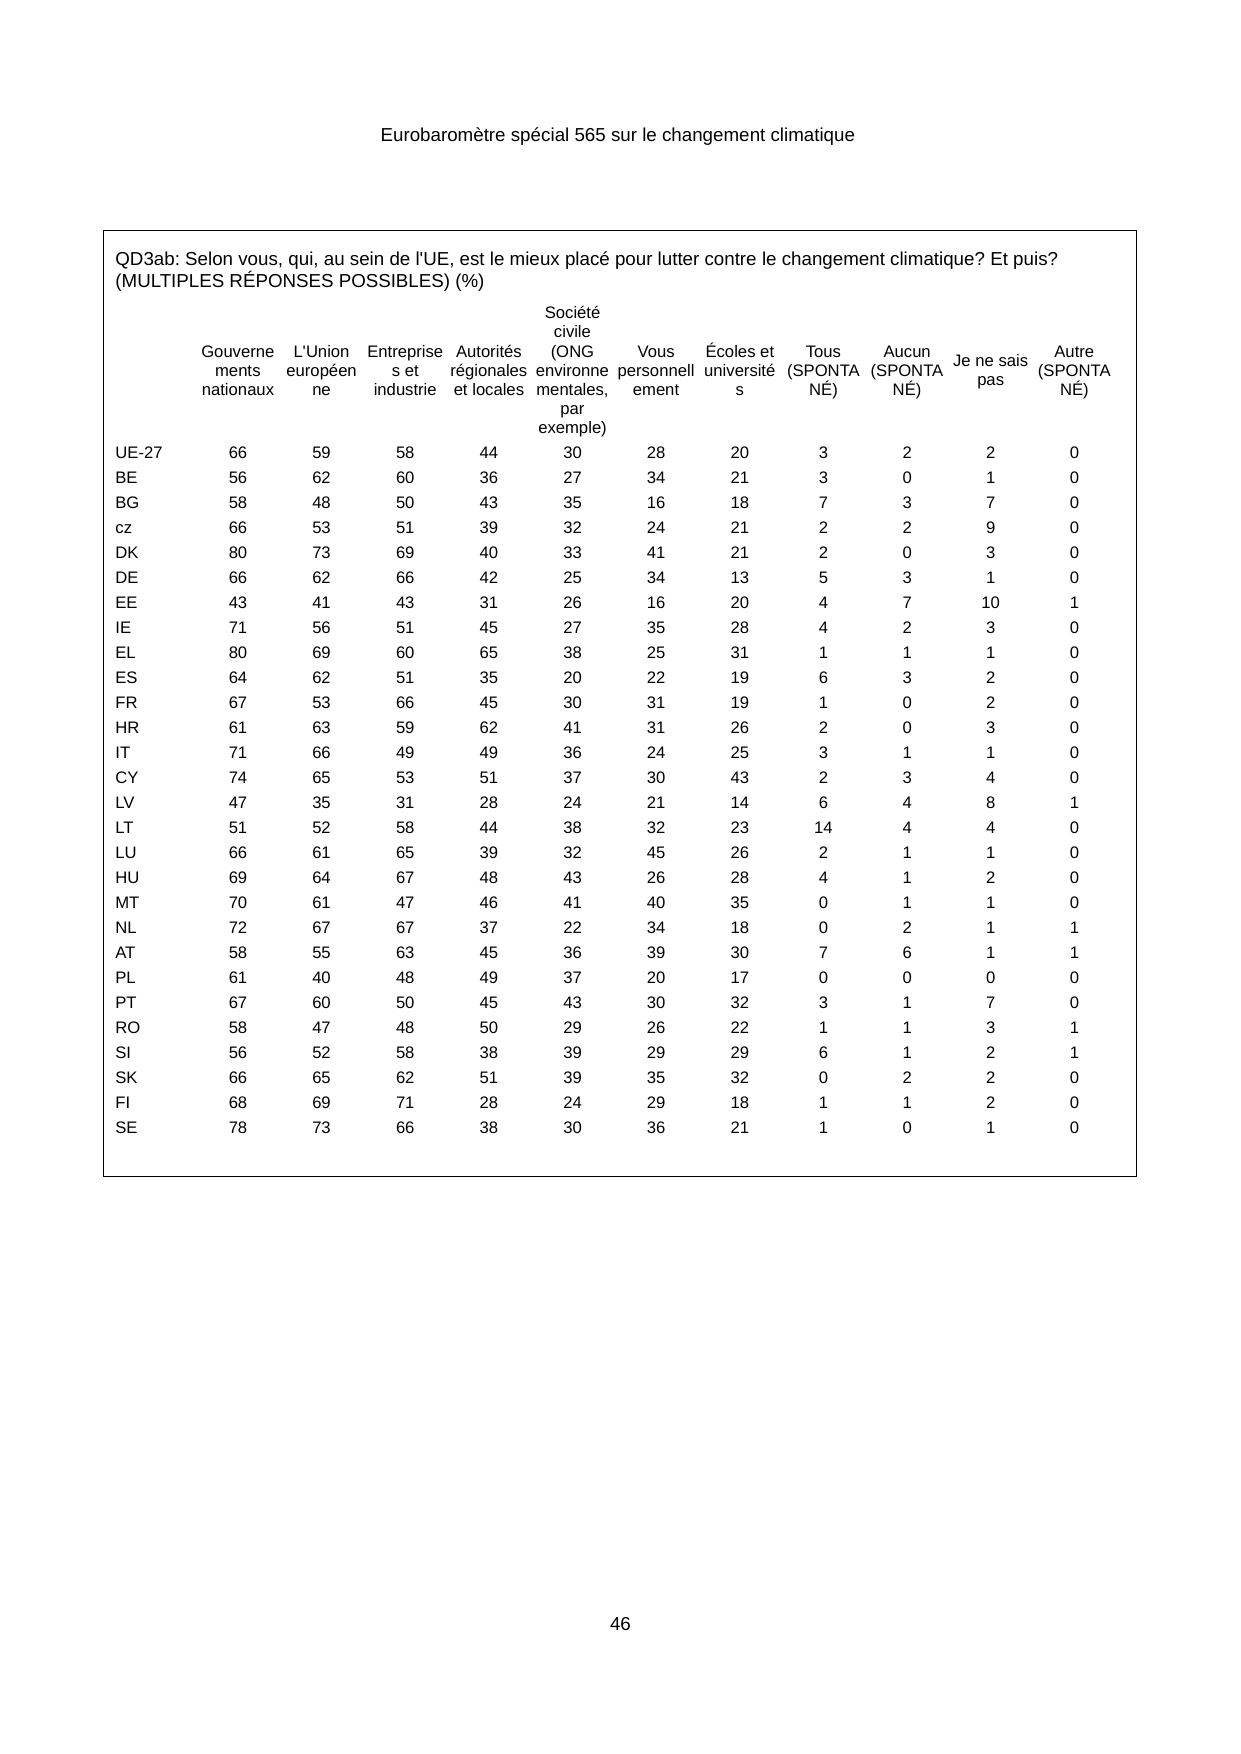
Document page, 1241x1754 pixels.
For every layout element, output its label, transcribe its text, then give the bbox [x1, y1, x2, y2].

table_cell 35 [614, 1065, 698, 1090]
table_cell 34 [614, 465, 698, 490]
table_cell Société civile (ONG environnementales, par exemple) [530, 300, 614, 440]
table_cell 24 [614, 515, 698, 540]
table_cell 38 [447, 1115, 530, 1140]
table_cell HR [112, 715, 196, 740]
table_cell 0 [781, 1065, 865, 1090]
table_cell 6 [781, 790, 865, 815]
table_cell 0 [1032, 815, 1116, 840]
table_cell 0 [865, 690, 949, 715]
table_cell 6 [781, 1040, 865, 1065]
table_cell 7 [949, 990, 1032, 1015]
table_cell AT [112, 940, 196, 965]
table_cell 28 [614, 440, 698, 465]
table_cell 29 [614, 1090, 698, 1115]
table_cell 1 [949, 890, 1032, 915]
table_cell 1 [949, 465, 1032, 490]
table_cell 39 [447, 515, 530, 540]
table_cell 0 [1032, 1115, 1116, 1140]
table_cell 31 [614, 715, 698, 740]
table_cell 71 [196, 740, 279, 765]
table_cell BG [112, 490, 196, 515]
table_cell 62 [280, 465, 363, 490]
table_cell 64 [280, 865, 363, 890]
table_cell 49 [363, 740, 447, 765]
table_cell HU [112, 865, 196, 890]
table_cell 80 [196, 640, 279, 665]
table_cell 32 [698, 1065, 781, 1090]
table_cell Autorités régionales et locales [447, 300, 530, 440]
table_cell 4 [781, 615, 865, 640]
table_cell 55 [280, 940, 363, 965]
table_cell 19 [698, 690, 781, 715]
table_cell 26 [698, 840, 781, 865]
table_cell 1 [865, 740, 949, 765]
table_cell 26 [530, 590, 614, 615]
table_cell Aucun (SPONTANÉ) [865, 300, 949, 440]
table_cell 44 [447, 815, 530, 840]
table_cell 20 [530, 665, 614, 690]
table_cell 3 [865, 765, 949, 790]
table_cell 47 [363, 890, 447, 915]
table_cell 7 [949, 490, 1032, 515]
table_cell 23 [698, 815, 781, 840]
table_cell 4 [781, 865, 865, 890]
table_cell 69 [280, 640, 363, 665]
table_cell 52 [280, 815, 363, 840]
table_cell 62 [363, 1065, 447, 1090]
table_cell 61 [196, 965, 279, 990]
table_cell 2 [781, 515, 865, 540]
table_cell 20 [698, 440, 781, 465]
table_cell 2 [949, 665, 1032, 690]
table_cell 1 [949, 840, 1032, 865]
table_cell 35 [698, 890, 781, 915]
table_cell 22 [530, 915, 614, 940]
table_cell 21 [698, 540, 781, 565]
table_cell Entreprises et industrie [363, 300, 447, 440]
table_cell 64 [196, 665, 279, 690]
table_cell 18 [698, 915, 781, 940]
table_cell LV [112, 790, 196, 815]
table_cell 36 [614, 1115, 698, 1140]
table_cell 2 [781, 540, 865, 565]
table_cell 66 [196, 1065, 279, 1090]
table_cell 1 [781, 1090, 865, 1115]
table_cell 21 [614, 790, 698, 815]
table_cell 52 [280, 1040, 363, 1065]
table_cell 2 [949, 1065, 1032, 1090]
table_cell Écoles et universités [698, 300, 781, 440]
table_cell 53 [280, 690, 363, 715]
table_cell 27 [530, 615, 614, 640]
table_cell 42 [447, 565, 530, 590]
table_cell 1 [781, 1015, 865, 1040]
table_cell 53 [280, 515, 363, 540]
table_cell 0 [865, 1115, 949, 1140]
table_cell 6 [781, 665, 865, 690]
table_cell 4 [949, 765, 1032, 790]
table_cell 66 [363, 565, 447, 590]
table_cell PT [112, 990, 196, 1015]
table_cell 3 [949, 540, 1032, 565]
table_cell 73 [280, 540, 363, 565]
table_cell 0 [1032, 615, 1116, 640]
table_cell 0 [1032, 890, 1116, 915]
table_cell 9 [949, 515, 1032, 540]
table_cell 2 [949, 440, 1032, 465]
table_cell 1 [1032, 790, 1116, 815]
table_cell 66 [196, 565, 279, 590]
table_cell 65 [363, 840, 447, 865]
table_cell 32 [530, 840, 614, 865]
table_cell 68 [196, 1090, 279, 1115]
table_cell BE [112, 465, 196, 490]
table_cell Vous personnellement [614, 300, 698, 440]
table_cell 48 [363, 965, 447, 990]
table_cell 67 [363, 865, 447, 890]
table_cell 58 [363, 815, 447, 840]
table_cell 43 [447, 490, 530, 515]
table_cell 7 [781, 940, 865, 965]
table_cell 58 [363, 1040, 447, 1065]
table_cell 36 [530, 940, 614, 965]
table_cell 2 [949, 865, 1032, 890]
table_cell 58 [196, 1015, 279, 1040]
table_cell 0 [1032, 665, 1116, 690]
table_cell 37 [447, 915, 530, 940]
table_cell 25 [614, 640, 698, 665]
table_cell 2 [949, 690, 1032, 715]
table_cell 3 [949, 615, 1032, 640]
table_cell 71 [196, 615, 279, 640]
table_cell ES [112, 665, 196, 690]
table_cell 3 [865, 665, 949, 690]
table_cell Je ne sais pas [949, 300, 1032, 440]
table_cell 49 [447, 740, 530, 765]
table_cell 63 [363, 940, 447, 965]
table_cell 30 [614, 990, 698, 1015]
table_cell 1 [865, 1090, 949, 1115]
table_cell 26 [698, 715, 781, 740]
table_cell 17 [698, 965, 781, 990]
table_cell 0 [781, 915, 865, 940]
table_cell 2 [865, 615, 949, 640]
table_cell 45 [447, 615, 530, 640]
table_cell 48 [363, 1015, 447, 1040]
table_cell Autre (SPONTANÉ) [1032, 300, 1116, 440]
table_cell 32 [698, 990, 781, 1015]
table_cell 0 [1032, 540, 1116, 565]
table_cell 1 [949, 565, 1032, 590]
table_cell 28 [447, 790, 530, 815]
table_cell 43 [530, 990, 614, 1015]
table_cell 62 [280, 565, 363, 590]
table_cell 0 [1032, 1065, 1116, 1090]
table_cell 6 [865, 940, 949, 965]
table_cell 59 [363, 715, 447, 740]
table_cell 13 [698, 565, 781, 590]
table_cell 60 [363, 465, 447, 490]
table_cell MT [112, 890, 196, 915]
table_cell 41 [280, 590, 363, 615]
table_cell 47 [280, 1015, 363, 1040]
table_cell 65 [280, 765, 363, 790]
table_cell 0 [1032, 1090, 1116, 1115]
table_cell 1 [781, 640, 865, 665]
table_cell 50 [447, 1015, 530, 1040]
table_cell 3 [865, 490, 949, 515]
table_cell 0 [865, 540, 949, 565]
table_cell IT [112, 740, 196, 765]
table_cell 78 [196, 1115, 279, 1140]
table_cell 56 [196, 465, 279, 490]
table_cell 2 [781, 715, 865, 740]
table_cell 0 [1032, 840, 1116, 865]
table_cell 43 [363, 590, 447, 615]
table_cell 0 [1032, 740, 1116, 765]
table_cell 26 [614, 1015, 698, 1040]
table_cell 51 [363, 665, 447, 690]
table_cell 0 [1032, 565, 1116, 590]
table_cell 70 [196, 890, 279, 915]
table_cell 34 [614, 565, 698, 590]
table_cell 2 [949, 1040, 1032, 1065]
table_cell 63 [280, 715, 363, 740]
table_cell 31 [447, 590, 530, 615]
table_cell 66 [363, 690, 447, 715]
table_cell 1 [865, 640, 949, 665]
table_cell 72 [196, 915, 279, 940]
table_cell 38 [530, 640, 614, 665]
table_cell 0 [1032, 865, 1116, 890]
table_cell 1 [949, 1115, 1032, 1140]
table_cell 0 [1032, 765, 1116, 790]
table_cell 0 [1032, 440, 1116, 465]
table_cell 0 [1032, 715, 1116, 740]
table_cell [112, 300, 196, 440]
table_cell 1 [1032, 915, 1116, 940]
table_cell 61 [280, 840, 363, 865]
table_cell 61 [280, 890, 363, 915]
table_cell 0 [865, 965, 949, 990]
table_cell 0 [781, 890, 865, 915]
table_cell 40 [447, 540, 530, 565]
table_cell 39 [530, 1040, 614, 1065]
table_cell 3 [781, 465, 865, 490]
table_cell 31 [614, 690, 698, 715]
table_cell 1 [1032, 940, 1116, 965]
table_cell 1 [1032, 1040, 1116, 1065]
table_cell 0 [1032, 515, 1116, 540]
table_cell 2 [949, 1090, 1032, 1115]
table_cell 30 [698, 940, 781, 965]
table_cell 62 [447, 715, 530, 740]
table_cell 14 [781, 815, 865, 840]
table_cell 56 [196, 1040, 279, 1065]
table_cell LT [112, 815, 196, 840]
table_cell L'Union européenne [280, 300, 363, 440]
table_cell SK [112, 1065, 196, 1090]
table_cell 3 [781, 740, 865, 765]
table_cell FI [112, 1090, 196, 1115]
table_cell 56 [280, 615, 363, 640]
table_cell 1 [865, 865, 949, 890]
table_cell 40 [280, 965, 363, 990]
table_cell 65 [280, 1065, 363, 1090]
table_cell EL [112, 640, 196, 665]
table_cell 18 [698, 490, 781, 515]
table_cell 41 [530, 715, 614, 740]
table_cell 71 [363, 1090, 447, 1115]
table_cell EE [112, 590, 196, 615]
table_cell 1 [949, 915, 1032, 940]
table_cell 7 [865, 590, 949, 615]
table_cell 45 [447, 690, 530, 715]
table_cell 2 [865, 515, 949, 540]
table_cell 1 [865, 890, 949, 915]
table_cell 2 [865, 915, 949, 940]
table_cell 67 [280, 915, 363, 940]
table_cell 4 [949, 815, 1032, 840]
table_cell 74 [196, 765, 279, 790]
table_cell 24 [530, 1090, 614, 1115]
table_cell 65 [447, 640, 530, 665]
table_cell 58 [363, 440, 447, 465]
table_cell 69 [280, 1090, 363, 1115]
table_cell 33 [530, 540, 614, 565]
table_cell 2 [781, 765, 865, 790]
table_cell 4 [781, 590, 865, 615]
table_cell 45 [447, 940, 530, 965]
table_cell 4 [865, 815, 949, 840]
table_cell 20 [698, 590, 781, 615]
table_cell 32 [614, 815, 698, 840]
table_cell 43 [698, 765, 781, 790]
table_cell 49 [447, 965, 530, 990]
table_cell 35 [530, 490, 614, 515]
table_cell 27 [530, 465, 614, 490]
table_cell 36 [447, 465, 530, 490]
table_cell 51 [363, 615, 447, 640]
table_cell 3 [949, 715, 1032, 740]
table_cell 35 [614, 615, 698, 640]
table_cell 4 [865, 790, 949, 815]
table_cell 45 [614, 840, 698, 865]
table_cell DE [112, 565, 196, 590]
table_cell 22 [614, 665, 698, 690]
table_cell 3 [865, 565, 949, 590]
table_cell 25 [530, 565, 614, 590]
table_cell 35 [280, 790, 363, 815]
table_cell Tous (SPONTANÉ) [781, 300, 865, 440]
table_cell 3 [781, 440, 865, 465]
table_cell 43 [196, 590, 279, 615]
table_cell 29 [698, 1040, 781, 1065]
table_cell 67 [363, 915, 447, 940]
table_cell 48 [447, 865, 530, 890]
table_cell 0 [865, 715, 949, 740]
table_cell 60 [280, 990, 363, 1015]
table_header QD3ab: Selon vous, qui, au sein de l'UE, est le mieux placé pour lutter contre le changement climatique? Et puis? (MULTIPLES RÉPONSES POSSIBLES) (%) [112, 239, 1116, 300]
table_cell 69 [363, 540, 447, 565]
table_cell 32 [530, 515, 614, 540]
table_cell 66 [363, 1115, 447, 1140]
table_cell 0 [1032, 990, 1116, 1015]
table_cell 60 [363, 640, 447, 665]
table_cell PL [112, 965, 196, 990]
table_cell 30 [614, 765, 698, 790]
table_cell 0 [949, 965, 1032, 990]
table_cell 73 [280, 1115, 363, 1140]
table_cell 0 [865, 465, 949, 490]
table_cell 21 [698, 465, 781, 490]
table_cell 31 [363, 790, 447, 815]
table_cell 67 [196, 990, 279, 1015]
table_cell 0 [1032, 690, 1116, 715]
table_cell 45 [447, 990, 530, 1015]
table_cell 39 [614, 940, 698, 965]
table_cell 3 [949, 1015, 1032, 1040]
table_cell 25 [698, 740, 781, 765]
table_cell 41 [614, 540, 698, 565]
table_cell 0 [781, 965, 865, 990]
table_cell 2 [865, 440, 949, 465]
table_cell 51 [363, 515, 447, 540]
table_cell 2 [781, 840, 865, 865]
table_cell RO [112, 1015, 196, 1040]
table_cell 1 [865, 990, 949, 1015]
table_cell 29 [614, 1040, 698, 1065]
table_cell 1 [1032, 1015, 1116, 1040]
table_cell FR [112, 690, 196, 715]
table_cell 24 [614, 740, 698, 765]
table_cell 5 [781, 565, 865, 590]
table_cell 61 [196, 715, 279, 740]
table_cell 39 [530, 1065, 614, 1090]
table_cell DK [112, 540, 196, 565]
table_cell 30 [530, 440, 614, 465]
table_cell 47 [196, 790, 279, 815]
table_cell 38 [530, 815, 614, 840]
table_cell IE [112, 615, 196, 640]
table_cell 1 [1032, 590, 1116, 615]
table_cell 66 [196, 840, 279, 865]
table_cell 0 [1032, 640, 1116, 665]
table_cell 58 [196, 490, 279, 515]
table_cell 50 [363, 490, 447, 515]
table_cell 1 [781, 690, 865, 715]
table_cell 22 [698, 1015, 781, 1040]
table_cell 7 [781, 490, 865, 515]
table_cell 8 [949, 790, 1032, 815]
table_cell 1 [865, 840, 949, 865]
table_cell 14 [698, 790, 781, 815]
table_cell 28 [698, 615, 781, 640]
table_cell 66 [196, 515, 279, 540]
table_cell 20 [614, 965, 698, 990]
table_cell 30 [530, 690, 614, 715]
table_cell Gouvernements nationaux [196, 300, 279, 440]
table_cell 67 [196, 690, 279, 715]
table_cell LU [112, 840, 196, 865]
table_cell 51 [447, 1065, 530, 1090]
table_cell 18 [698, 1090, 781, 1115]
table_cell 26 [614, 865, 698, 890]
table_cell 38 [447, 1040, 530, 1065]
table_cell 1 [949, 940, 1032, 965]
table_cell 2 [865, 1065, 949, 1090]
table_cell 41 [530, 890, 614, 915]
table_cell SE [112, 1115, 196, 1140]
table_cell 48 [280, 490, 363, 515]
table_cell 39 [447, 840, 530, 865]
table_cell 35 [447, 665, 530, 690]
table_cell 21 [698, 515, 781, 540]
table_cell 31 [698, 640, 781, 665]
table_cell 43 [530, 865, 614, 890]
table_cell 21 [698, 1115, 781, 1140]
table_cell 34 [614, 915, 698, 940]
table_cell 50 [363, 990, 447, 1015]
table_cell 51 [447, 765, 530, 790]
table_cell 51 [196, 815, 279, 840]
table_cell 66 [196, 440, 279, 465]
table_cell 16 [614, 490, 698, 515]
table_cell 1 [865, 1040, 949, 1065]
table_cell 62 [280, 665, 363, 690]
table_cell 10 [949, 590, 1032, 615]
table_cell 66 [280, 740, 363, 765]
table_cell 37 [530, 965, 614, 990]
table_cell 24 [530, 790, 614, 815]
table_cell 44 [447, 440, 530, 465]
table_cell 36 [530, 740, 614, 765]
table_cell SI [112, 1040, 196, 1065]
table_cell 46 [447, 890, 530, 915]
table_cell 59 [280, 440, 363, 465]
table_cell 28 [447, 1090, 530, 1115]
table_cell 16 [614, 590, 698, 615]
table_cell UE-27 [112, 440, 196, 465]
table_cell 80 [196, 540, 279, 565]
table_cell 37 [530, 765, 614, 790]
table_cell NL [112, 915, 196, 940]
table_cell 1 [949, 640, 1032, 665]
table_cell 19 [698, 665, 781, 690]
table_cell 53 [363, 765, 447, 790]
table_cell 1 [781, 1115, 865, 1140]
table_cell 0 [1032, 965, 1116, 990]
table_cell 69 [196, 865, 279, 890]
table_cell 29 [530, 1015, 614, 1040]
table_cell CY [112, 765, 196, 790]
table_cell cz [112, 515, 196, 540]
table_cell 1 [949, 740, 1032, 765]
table_cell 58 [196, 940, 279, 965]
table_cell 3 [781, 990, 865, 1015]
table_cell 0 [1032, 490, 1116, 515]
table_cell 0 [1032, 465, 1116, 490]
table_cell 40 [614, 890, 698, 915]
table_cell 1 [865, 1015, 949, 1040]
table_cell 30 [530, 1115, 614, 1140]
table_cell 28 [698, 865, 781, 890]
